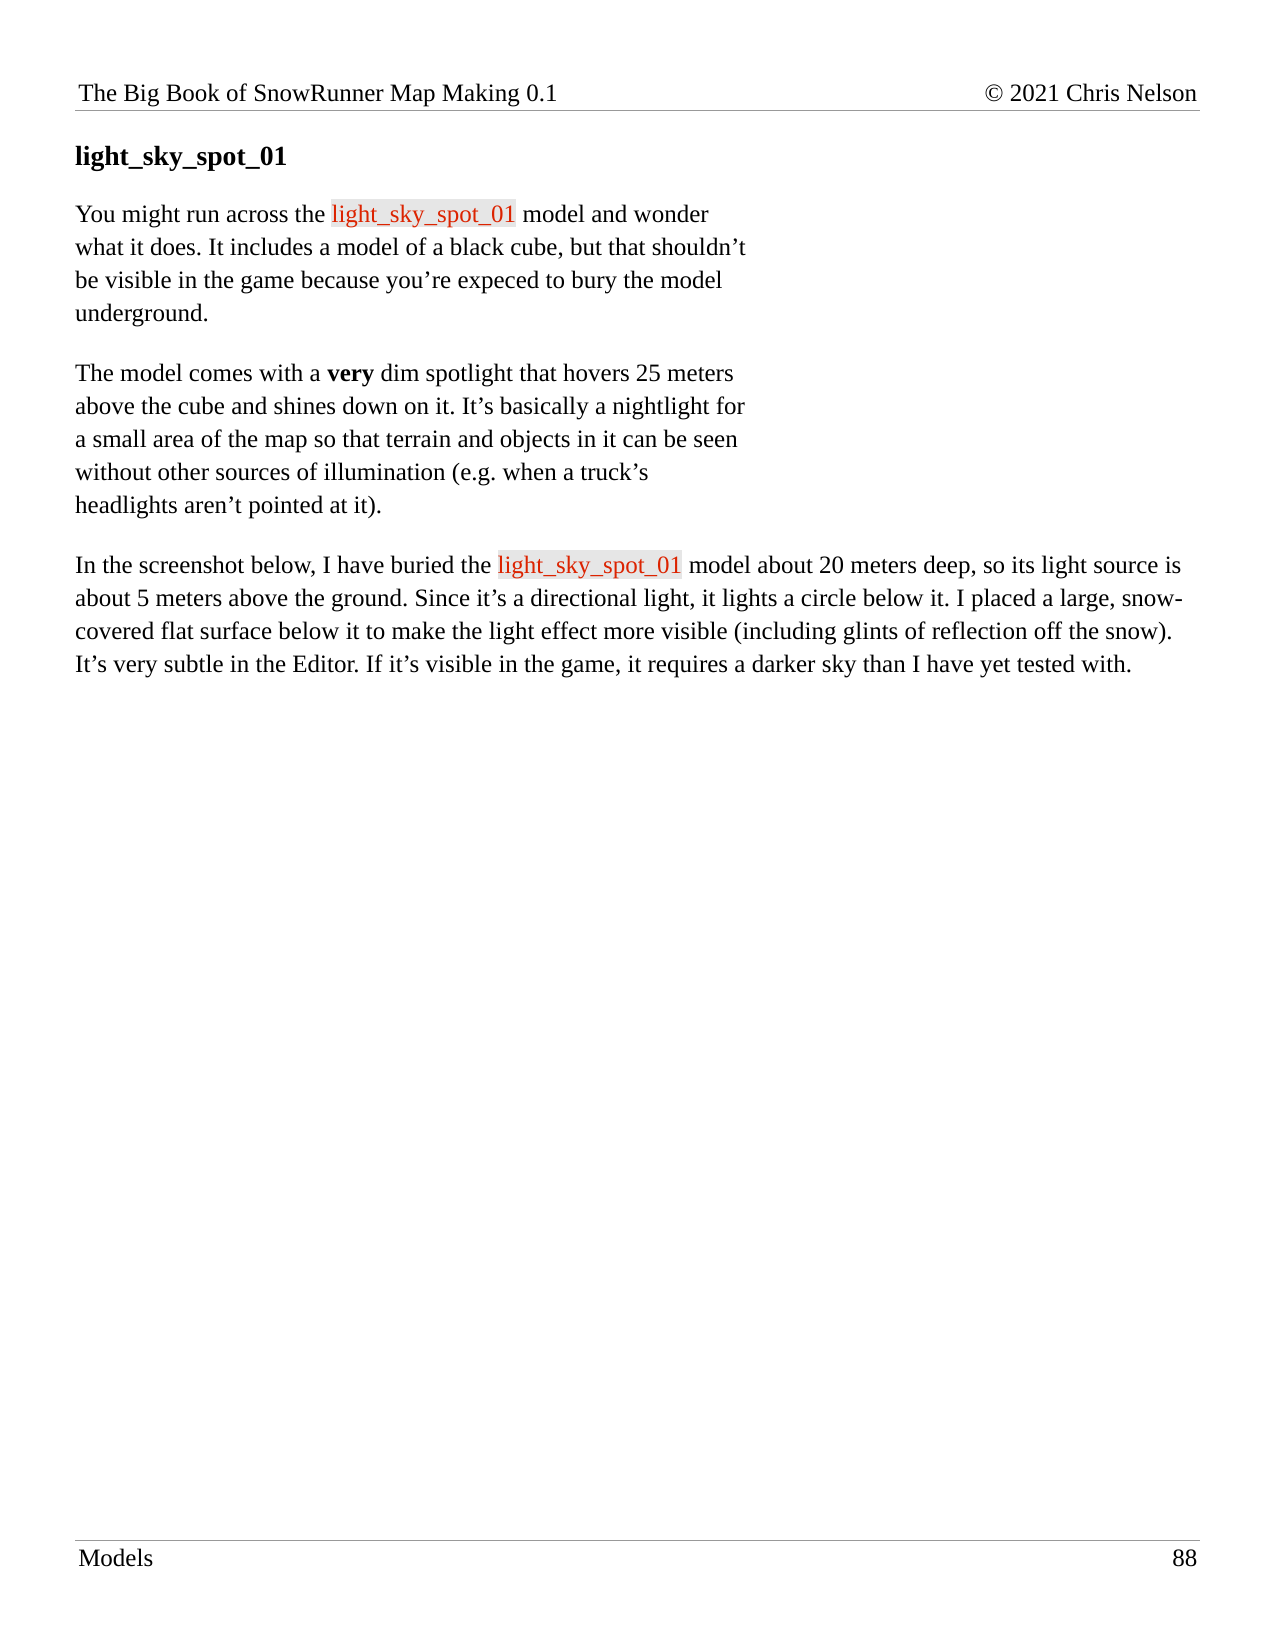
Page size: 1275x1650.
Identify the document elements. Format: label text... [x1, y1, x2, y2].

text In the screenshot below, I have buried the light_sky_spot_01 model about 20 meters deep, so its light source is about 5 meters above the ground. Since it’s a directional light, it lights a circle below it. I placed a large, snow-covered flat surface below it to make the light effect more visible (including glints of reflection off the snow). It’s very subtle in the Editor. If it’s visible in the game, it requires a darker sky than I have yet tested with. [75, 550, 1200, 678]
subtitle light_sky_spot_01 [75, 140, 1200, 172]
text You might run across the light_sky_spot_01 model and wonder what it does. It includes a model of a black cube, but that shouldn’t be visible in the game because you’re expeced to bury the model underground. [75, 199, 1200, 327]
text The model comes with a very dim spotlight that hovers 25 meters above the cube and shines down on it. It’s basically a nightlight for a small area of the map so that terrain and objects in it can be seen without other sources of illumination (e.g. when a truck’s headlights aren’t pointed at it). [75, 358, 1200, 519]
